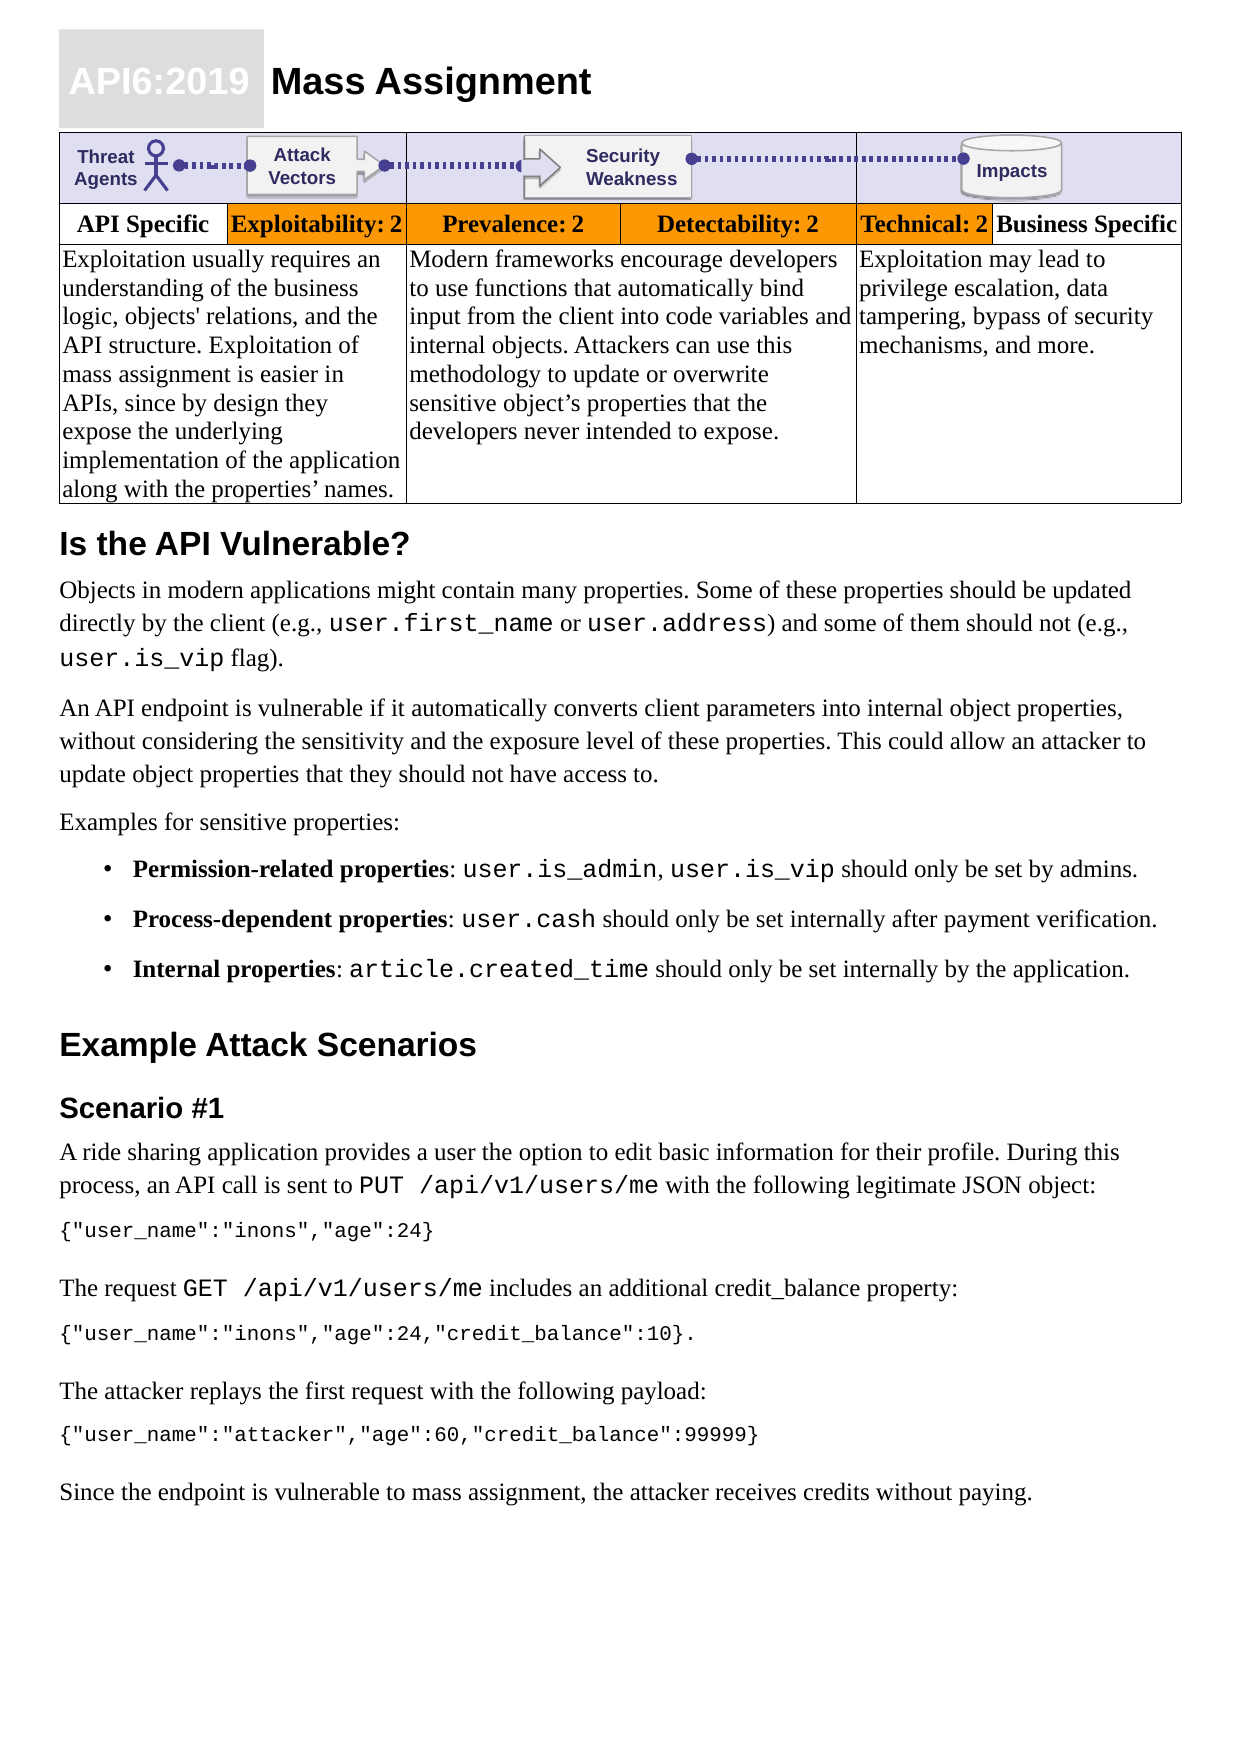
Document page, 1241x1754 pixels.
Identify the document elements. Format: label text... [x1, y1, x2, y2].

list Process-dependent properties: user.cash should only be set internally after payment verification. [103, 904, 1181, 935]
table_cell Business Specific [993, 204, 1181, 244]
subtitle Example Attack Scenarios [59, 1025, 1181, 1064]
table_cell API Specific [60, 204, 227, 244]
table_cell Exploitation usually requires an understanding of the business logic, objects' relations, and the API structure. Exploitation of mass assignment is easier in APIs, since by design they expose the underlying implementation of the application along with the properties’ names. [60, 245, 406, 503]
table_header [407, 133, 620, 203]
table_cell Prevalence: 2 [407, 204, 620, 244]
table_cell Technical: 2 [857, 204, 992, 244]
text An API endpoint is vulnerable if it automatically converts client parameters into internal object properties, without considering the sensitivity and the exposure level of these properties. This could allow an attacker to update object properties that they should not have access to. [59, 693, 1181, 788]
table_header [992, 133, 1181, 203]
list Internal properties: article.created_time should only be set internally by the application. [103, 954, 1181, 985]
table_header [857, 133, 992, 203]
table_cell Detectability: 2 [621, 204, 856, 244]
text {"user_name":"attacker","age":60,"credit_balance":99999} [59, 1424, 1181, 1447]
table_cell Exploitation may lead to privilege escalation, data tampering, bypass of security mechanisms, and more. [857, 245, 1181, 503]
text Since the endpoint is vulnerable to mass assignment, the attacker receives credits without paying. [59, 1477, 1181, 1506]
text {"user_name":"inons","age":24} [59, 1220, 1181, 1244]
text Objects in modern applications might contain many properties. Some of these properties should be updated directly by the client (e.g., user.first_name or user.address) and some of them should not (e.g., user.is_vip flag). [59, 575, 1181, 674]
table_header [620, 133, 856, 203]
subtitle Scenario #1 [59, 1091, 1181, 1124]
table_header [60, 133, 227, 203]
table_cell Exploitability: 2 [228, 204, 406, 244]
subtitle Is the API Vulnerable? [59, 524, 1181, 562]
table_header [227, 133, 406, 203]
table_cell Modern frameworks encourage developers to use functions that automatically bind input from the client into code variables and internal objects. Attackers can use this methodology to update or overwrite sensitive object’s properties that the developers never intended to expose. [407, 245, 856, 503]
text Examples for sensitive properties: [59, 807, 1181, 835]
text The request GET /api/v1/users/me includes an additional credit_balance property: [59, 1273, 1181, 1304]
list Permission-related properties: user.is_admin, user.is_vip should only be set by admins. [103, 854, 1181, 885]
text {"user_name":"inons","age":24,"credit_balance":10}. [59, 1323, 1181, 1347]
text The attacker replays the first request with the following payload: [59, 1376, 1181, 1405]
text A ride sharing application provides a user the option to edit basic information for their profile. During this process, an API call is sent to PUT /api/v1/users/me with the following legitimate JSON object: [59, 1137, 1181, 1201]
